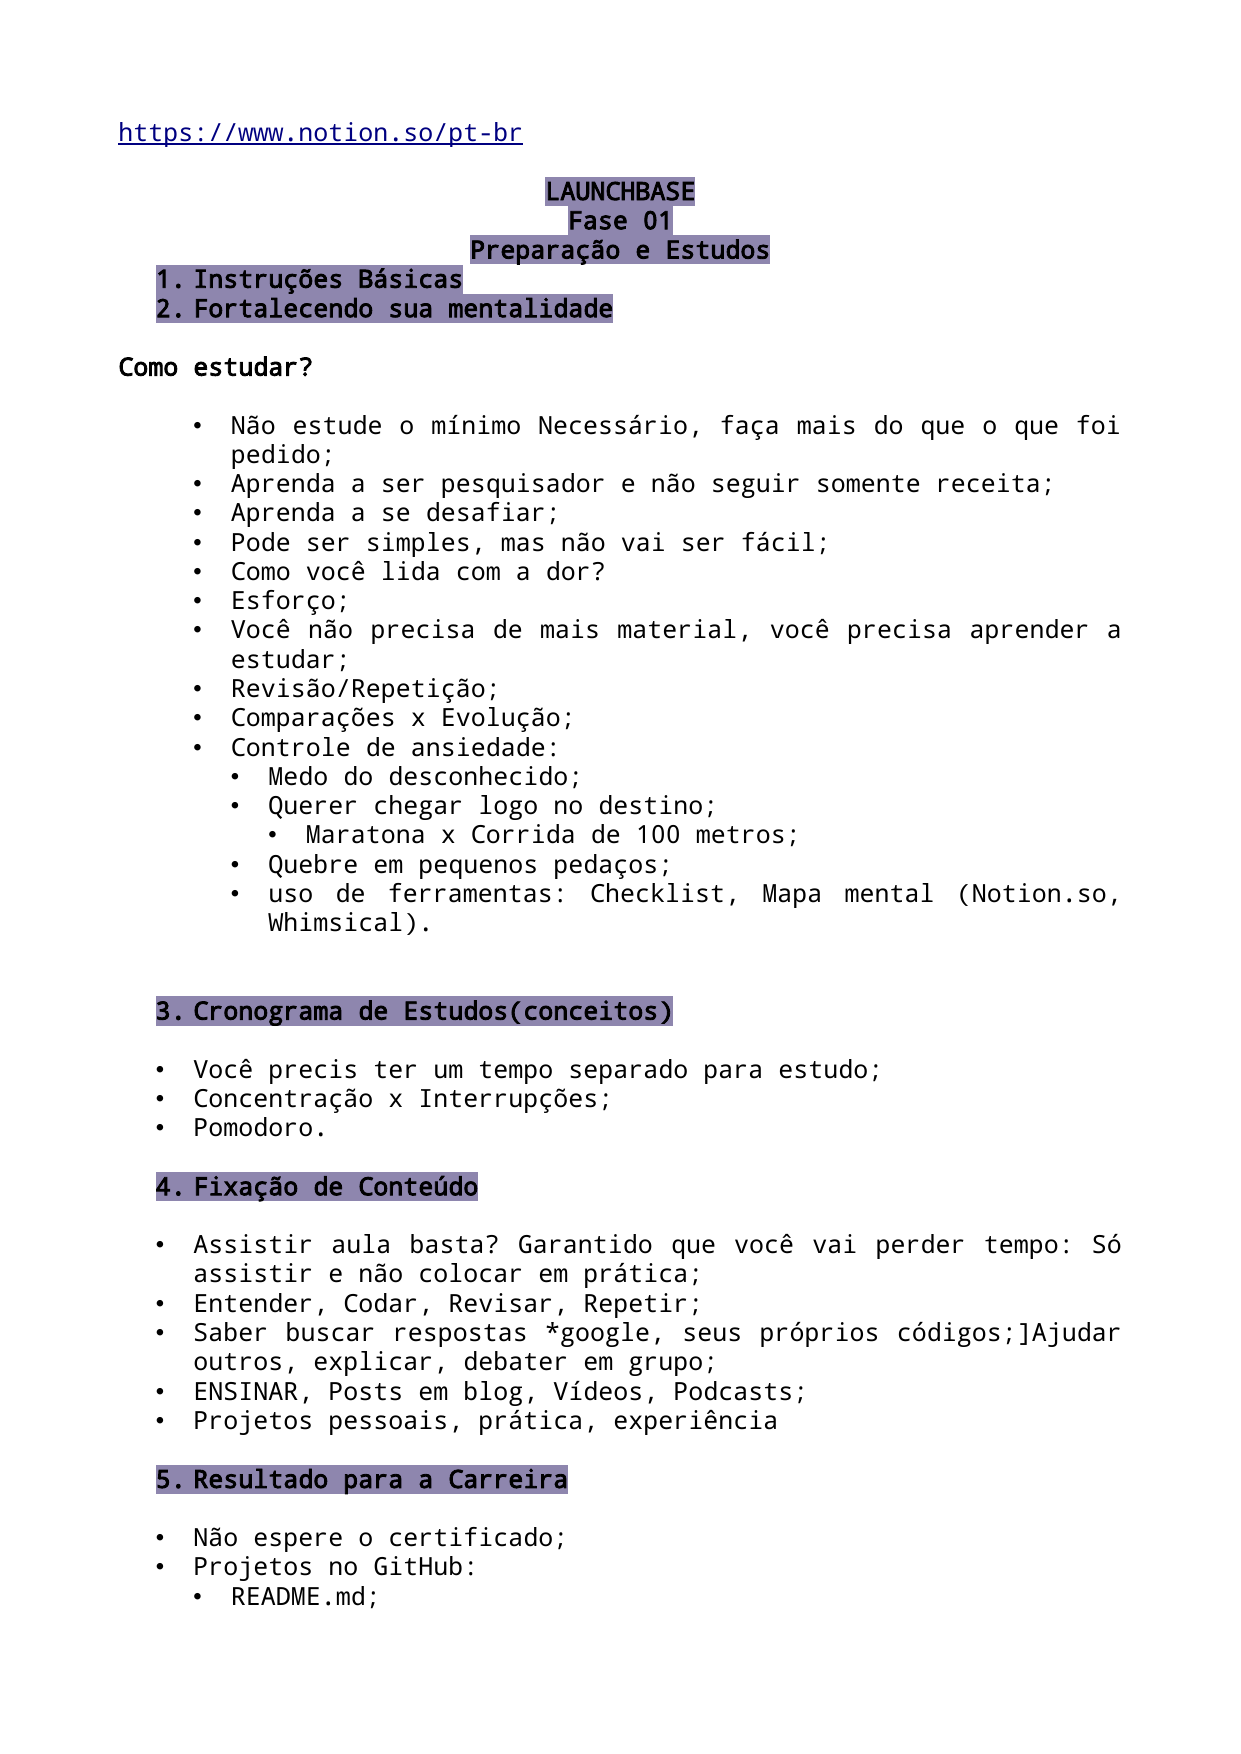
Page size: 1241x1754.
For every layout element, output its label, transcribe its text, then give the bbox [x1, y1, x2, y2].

list Você não precisa de mais material, você precisa aprender a estudar; [193, 616, 1122, 674]
list Querer chegar logo no destino; [231, 791, 1122, 821]
text Como estudar? [118, 352, 1122, 382]
list uso de ferramentas: Checklist, Mapa mental (Notion.so, Whimsical). [231, 879, 1122, 938]
list Aprenda a ser pesquisador e não seguir somente receita; [193, 469, 1122, 499]
list Instruções Básicas [156, 264, 1122, 294]
list Controle de ansiedade: [193, 733, 1122, 762]
list Não espere o certificado; [156, 1523, 1122, 1552]
list Quebre em pequenos pedaços; [231, 850, 1122, 879]
list Pode ser simples, mas não vai ser fácil; [193, 528, 1122, 557]
list Pomodoro. [156, 1113, 1122, 1143]
list Revisão/Repetição; [193, 674, 1122, 703]
list Assistir aula basta? Garantido que você vai perder tempo: Só assistir e não colocar em prática; [156, 1230, 1122, 1289]
list Fixação de Conteúdo [193, 1172, 1122, 1201]
list Você precis ter um tempo separado para estudo; [156, 1055, 1122, 1084]
list Concentração x Interrupções; [156, 1084, 1122, 1113]
text Preparação e Estudos [118, 235, 1122, 264]
list Comparações x Evolução; [193, 703, 1122, 733]
list Fortalecendo sua mentalidade [193, 294, 1122, 323]
list Não estude o mínimo Necessário, faça mais do que o que foi pedido; [193, 411, 1122, 469]
list Projetos no GitHub: [156, 1552, 1122, 1582]
list Saber buscar respostas *google, seus próprios códigos;]Ajudar outros, explicar, debater em grupo; [156, 1318, 1122, 1377]
text LAUNCHBASE [118, 177, 1122, 206]
list Medo do desconhecido; [231, 762, 1122, 791]
text Fase 01 [118, 206, 1122, 235]
list Projetos pessoais, prática, experiência [156, 1406, 1122, 1435]
list Esforço; [193, 586, 1122, 616]
list Entender, Codar, Revisar, Repetir; [156, 1289, 1122, 1318]
text https://www.notion.so/pt-br [118, 118, 1122, 147]
list Cronograma de Estudos(conceitos) [193, 996, 1122, 1026]
list Maratona x Corrida de 100 metros; [268, 821, 1122, 850]
list Aprenda a se desafiar; [193, 499, 1122, 528]
list Resultado para a Carreira [156, 1464, 1122, 1494]
list ENSINAR, Posts em blog, Vídeos, Podcasts; [156, 1377, 1122, 1406]
list README.md; [193, 1582, 1122, 1611]
list Como você lida com a dor? [193, 557, 1122, 586]
